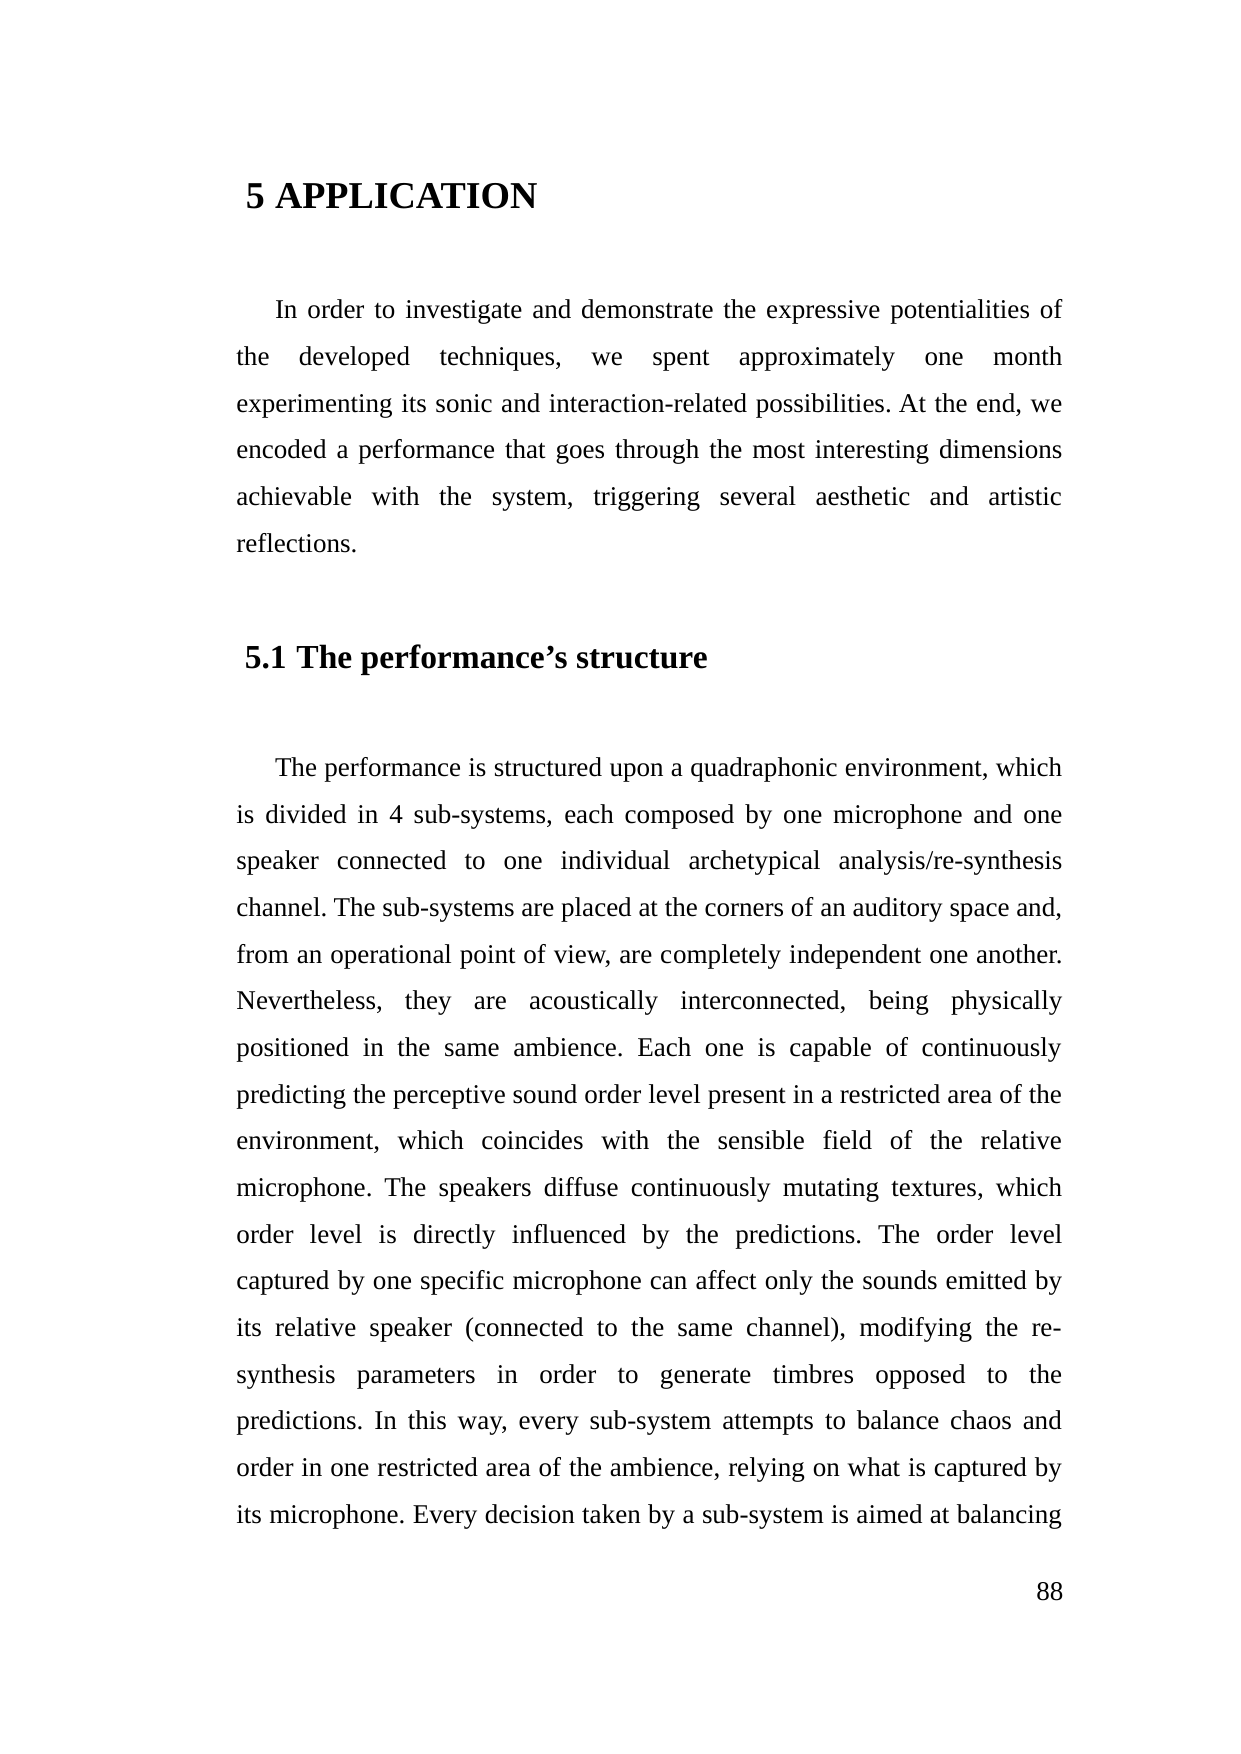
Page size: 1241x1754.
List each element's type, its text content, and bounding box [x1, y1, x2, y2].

text The performance is structured upon a quadraphonic environment, which is divided in 4 sub-systems, each composed by one microphone and one speaker connected to one individual archetypical analysis/re-synthesis channel. The sub-systems are placed at the corners of an auditory space and, from an operational point of view, are completely independent one another. Nevertheless, they are acoustically interconnected, being physically positioned in the same ambience. Each one is capable of continuously predicting the perceptive sound order level present in a restricted area of the environment, which coincides with the sensible field of the relative microphone. The speakers diffuse continuously mutating textures, which order level is directly influenced by the predictions. The order level captured by one specific microphone can affect only the sounds emitted by its relative speaker (connected to the same channel), modifying the re-synthesis parameters in order to generate timbres opposed to the predictions. In this way, every sub-system attempts to balance chaos and order in one restricted area of the ambience, relying on what is captured by its microphone. Every decision taken by a sub-system is aimed at balancing [236, 751, 1063, 1529]
text In order to investigate and demonstrate the expressive potentialities of the developed techniques, we spent approximately one month experimenting its sonic and interaction-related possibilities. At the end, we encoded a performance that goes through the most interesting dimensions achievable with the system, triggering several aesthetic and artistic reflections. [236, 294, 1063, 558]
subtitle The performance’s structure [236, 638, 1063, 676]
subtitle APPLICATION [236, 173, 1063, 216]
